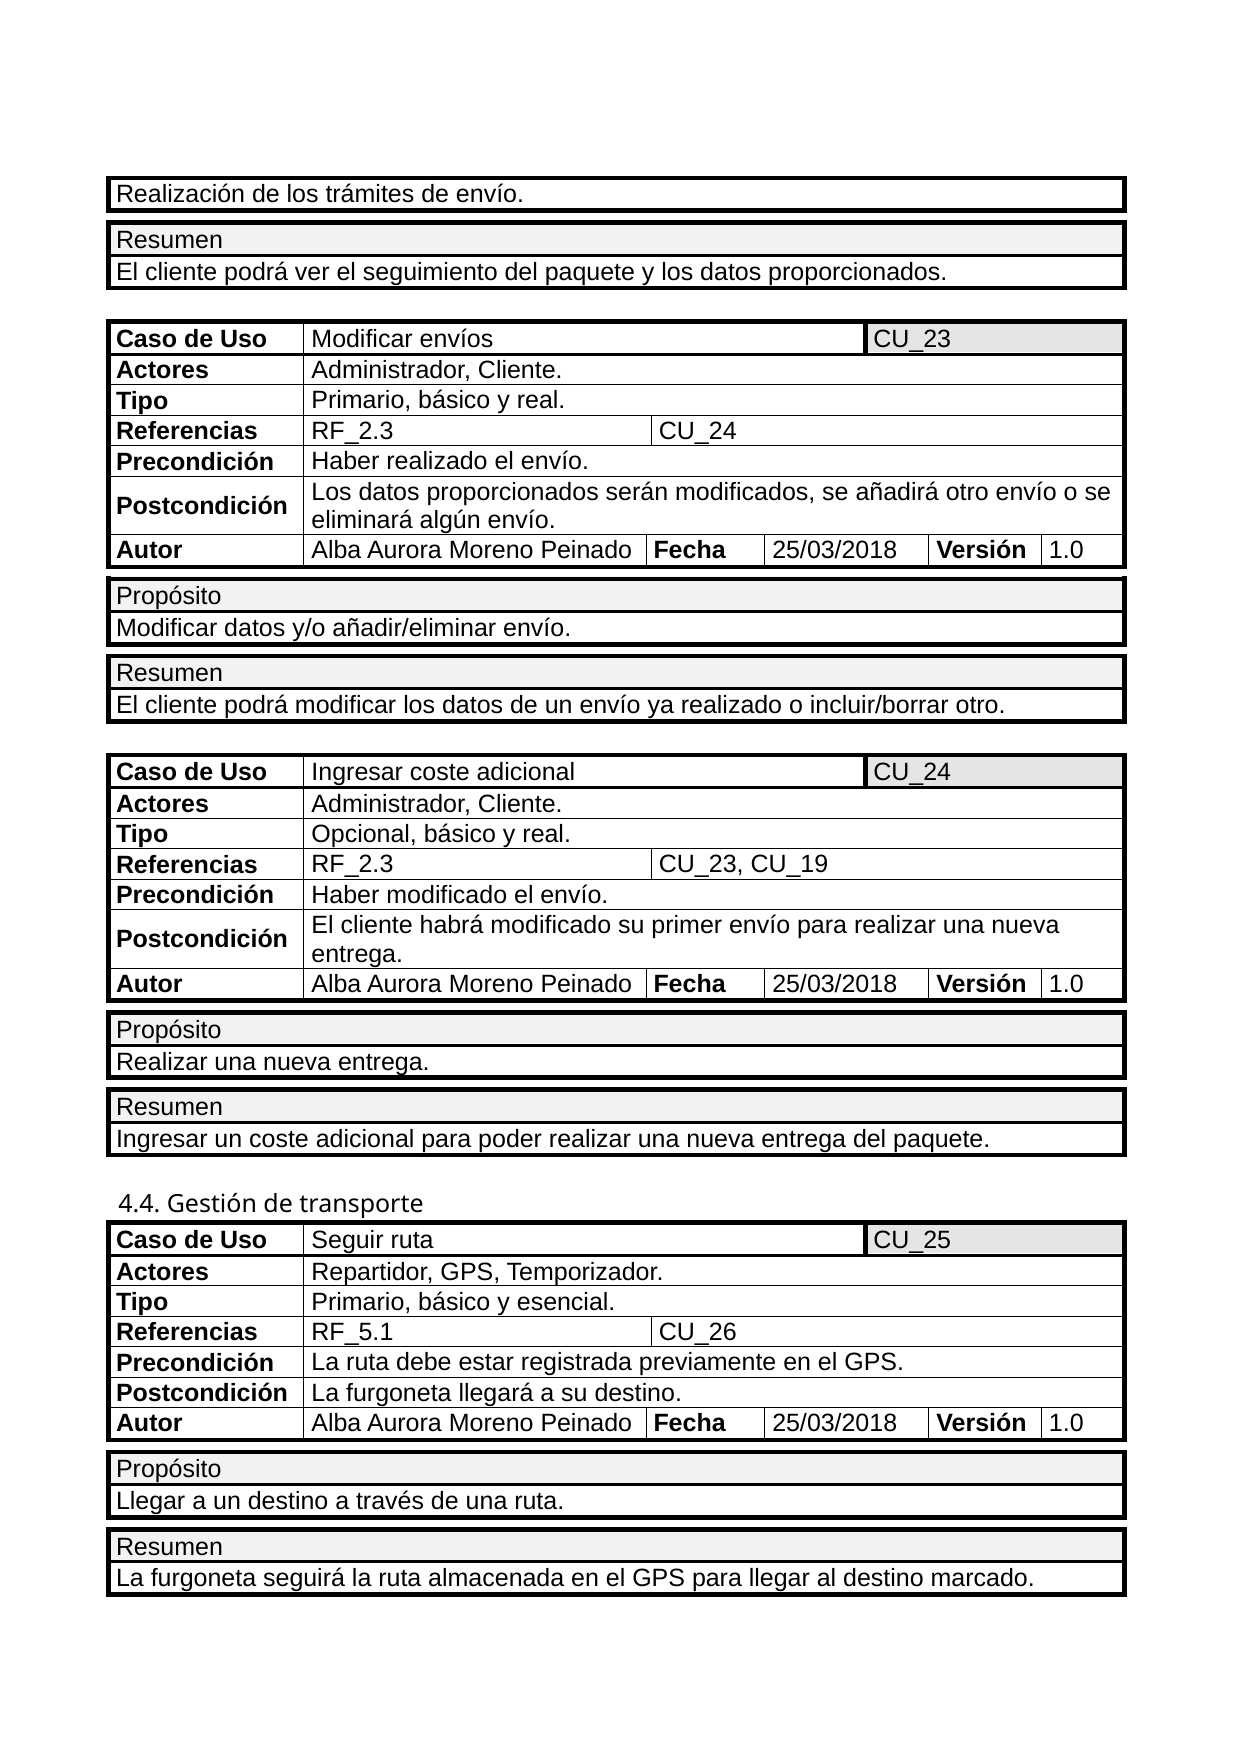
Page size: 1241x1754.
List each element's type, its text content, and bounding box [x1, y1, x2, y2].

table_cell El cliente podrá ver el seguimiento del paquete y los datos proporcionados. [111, 257, 1122, 286]
table_header Propósito [111, 581, 1122, 610]
table_header CU_25 [868, 1225, 1122, 1253]
table_cell Actores [111, 1257, 303, 1285]
table_cell Llegar a un destino a través de una ruta. [111, 1486, 1122, 1515]
table_cell Realizar una nueva entrega. [111, 1047, 1122, 1075]
table_cell 25/03/2018 [765, 535, 928, 564]
table_cell Realización de los trámites de envío. [111, 180, 1122, 208]
table_cell CU_24 [652, 416, 1122, 445]
table_cell RF_2.3 [304, 416, 651, 445]
table_cell 1.0 [1042, 1408, 1122, 1437]
table_cell 1.0 [1042, 969, 1122, 998]
table_cell Alba Aurora Moreno Peinado [304, 1408, 646, 1437]
table_cell Repartidor, GPS, Temporizador. [304, 1257, 1122, 1285]
table_cell Autor [111, 969, 303, 998]
table_cell Alba Aurora Moreno Peinado [304, 535, 646, 564]
table_header Resumen [111, 658, 1122, 687]
table_header Caso de Uso [111, 1225, 303, 1253]
table_cell Primario, básico y esencial. [304, 1286, 1122, 1316]
table_header Resumen [111, 1532, 1122, 1560]
table_cell Actores [111, 789, 303, 818]
table_cell Fecha [647, 535, 764, 564]
table_cell RF_5.1 [304, 1317, 651, 1346]
table_header Propósito [111, 1015, 1122, 1043]
table_cell Versión [929, 535, 1041, 564]
table_cell Opcional, básico y real. [304, 819, 1122, 848]
table_header Resumen [111, 1092, 1122, 1121]
table_header Seguir ruta [304, 1225, 863, 1253]
table_cell Postcondición [111, 1378, 303, 1407]
table_cell Versión [929, 1408, 1041, 1437]
table_cell Primario, básico y real. [304, 385, 1122, 415]
table_cell 25/03/2018 [765, 969, 928, 998]
table_header Caso de Uso [111, 757, 303, 786]
table_cell Haber realizado el envío. [304, 446, 1122, 476]
table_cell CU_23, CU_19 [652, 849, 1122, 879]
table_header Resumen [111, 225, 1122, 254]
table_cell Precondición [111, 1347, 303, 1377]
table_cell La furgoneta llegará a su destino. [304, 1378, 1122, 1407]
table_cell CU_26 [652, 1317, 1122, 1346]
table_cell Referencias [111, 416, 303, 445]
table_cell Tipo [111, 385, 303, 415]
table_cell Postcondición [111, 477, 303, 534]
table_cell Versión [929, 969, 1041, 998]
table_header Propósito [111, 1454, 1122, 1483]
text 4.4. Gestión de transporte [118, 1186, 1122, 1220]
table_cell Autor [111, 535, 303, 564]
table_cell Alba Aurora Moreno Peinado [304, 969, 646, 998]
table_cell Los datos proporcionados serán modificados, se añadirá otro envío o se eliminará algún envío. [304, 477, 1122, 534]
table_cell Modificar datos y/o añadir/eliminar envío. [111, 613, 1122, 642]
table_cell Tipo [111, 1286, 303, 1316]
table_cell La furgoneta seguirá la ruta almacenada en el GPS para llegar al destino marcado. [111, 1563, 1122, 1592]
table_header CU_24 [868, 757, 1122, 786]
table_cell El cliente podrá modificar los datos de un envío ya realizado o incluir/borrar otro. [111, 690, 1122, 719]
table_header Modificar envíos [304, 324, 863, 352]
table_cell RF_2.3 [304, 849, 651, 879]
table_cell Ingresar un coste adicional para poder realizar una nueva entrega del paquete. [111, 1124, 1122, 1153]
table_cell Postcondición [111, 910, 303, 968]
table_cell Actores [111, 356, 303, 384]
table_cell La ruta debe estar registrada previamente en el GPS. [304, 1347, 1122, 1377]
table_cell 25/03/2018 [765, 1408, 928, 1437]
table_cell 1.0 [1042, 535, 1122, 564]
table_cell Administrador, Cliente. [304, 789, 1122, 818]
table_cell Fecha [647, 1408, 764, 1437]
table_cell Precondición [111, 880, 303, 909]
table_header CU_23 [868, 324, 1122, 352]
table_cell Autor [111, 1408, 303, 1437]
table_cell El cliente habrá modificado su primer envío para realizar una nueva entrega. [304, 910, 1122, 968]
table_cell Referencias [111, 1317, 303, 1346]
table_cell Fecha [647, 969, 764, 998]
table_header Ingresar coste adicional [304, 757, 863, 786]
table_cell Referencias [111, 849, 303, 879]
table_cell Administrador, Cliente. [304, 356, 1122, 384]
table_cell Tipo [111, 819, 303, 848]
table_cell Precondición [111, 446, 303, 476]
table_header Caso de Uso [111, 324, 303, 352]
table_cell Haber modificado el envío. [304, 880, 1122, 909]
